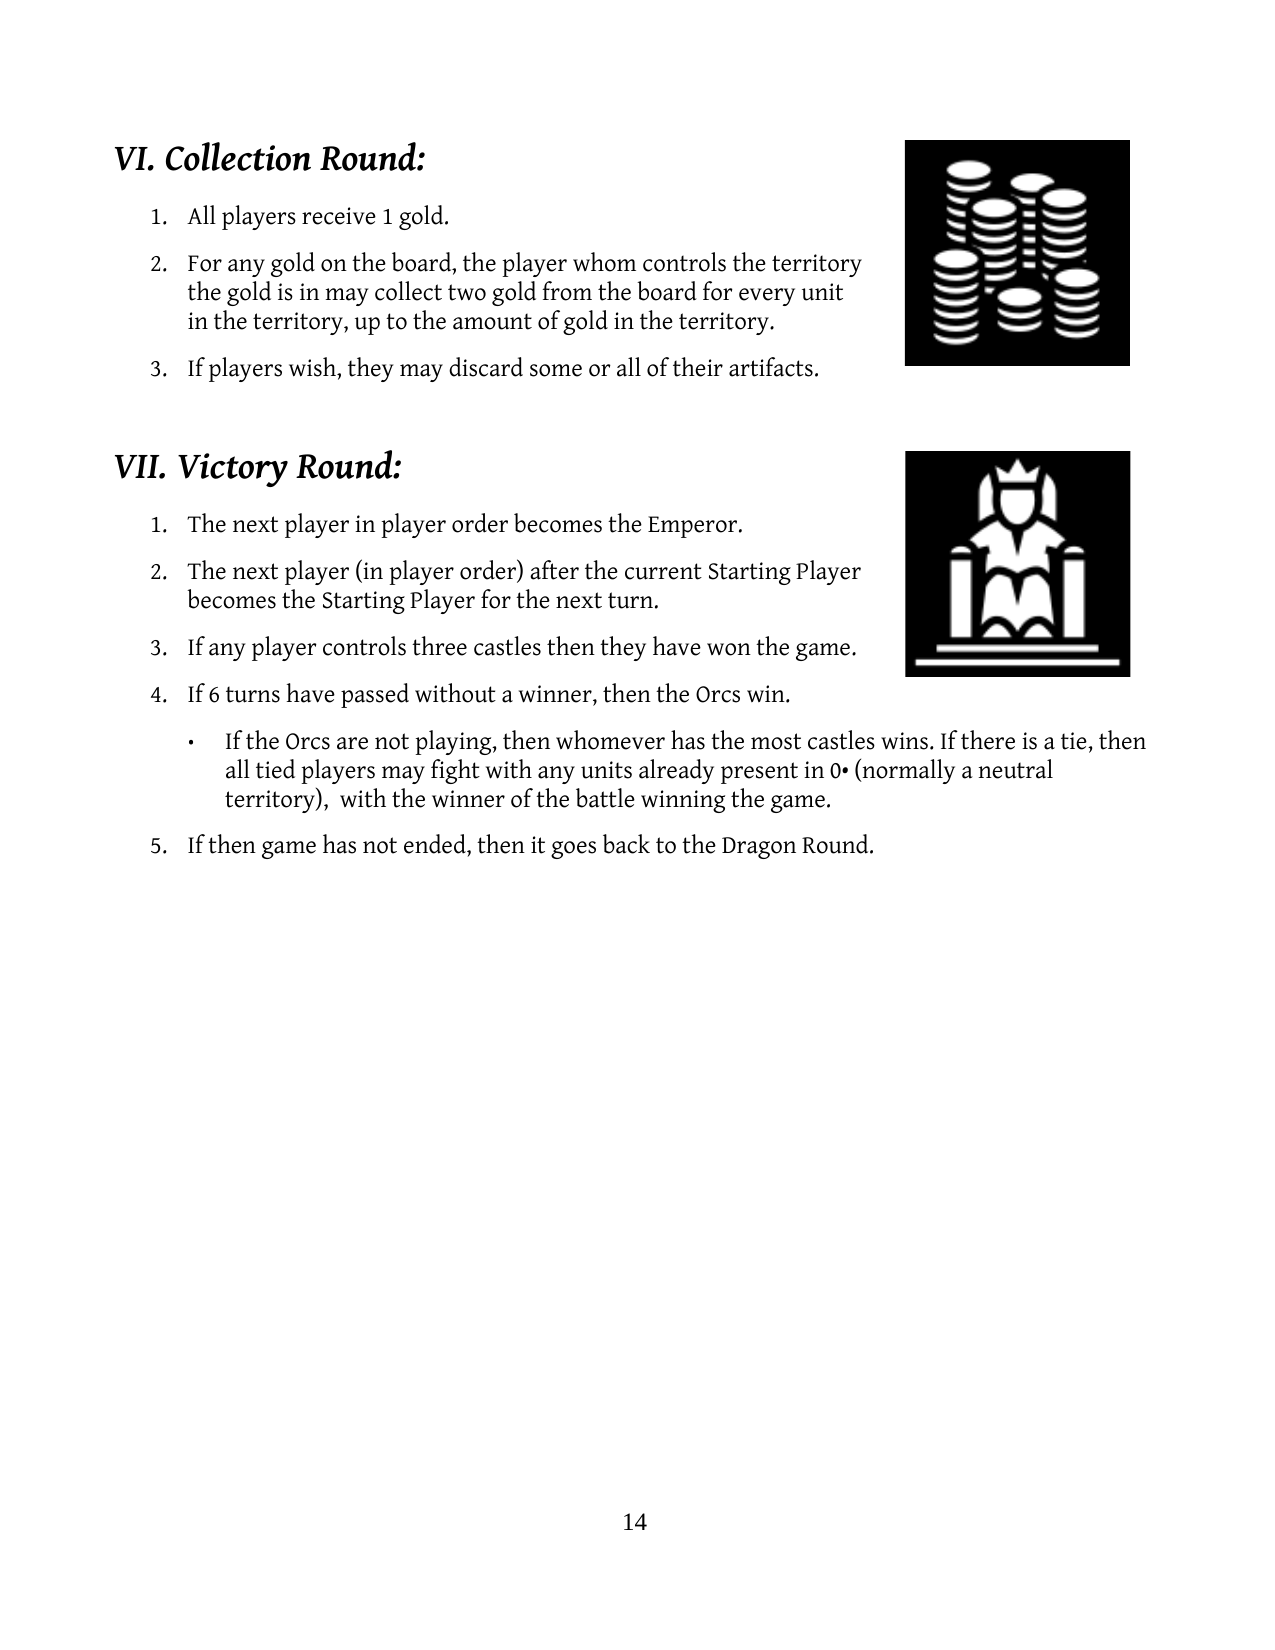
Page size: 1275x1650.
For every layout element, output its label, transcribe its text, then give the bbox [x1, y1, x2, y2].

subtitle VI. Collection Round: [112, 137, 1162, 181]
list If the Orcs are not playing, then whomever has the most castles wins. If there is a tie, then all tied players may fight with any units already present in 0• (normally a neutral territory), with the winner of the battle winning the game. [187, 727, 1162, 814]
picture [904, 140, 1130, 366]
list [1130, 202, 1162, 231]
list If 6 turns have passed without a winner, then the Orcs win. [150, 680, 1162, 709]
list The next player in player order becomes the Emperor. [150, 511, 905, 540]
list If then game has not ended, then it goes back to the Dragon Round. [150, 832, 1162, 861]
list All players receive 1 gold. [150, 202, 904, 231]
list If any player controls three castles then they have won the game. [150, 633, 905, 662]
picture [905, 451, 1131, 677]
list For any gold on the board, the player whom controls the territory the gold is in may collect two gold from the board for every unit in the territory, up to the amount of gold in the territory. [150, 249, 904, 336]
list The next player (in player order) after the current Starting Player becomes the Starting Player for the next turn. [150, 558, 905, 616]
list If players wish, they may discard some or all of their artifacts. [150, 354, 1162, 383]
subtitle VII. Victory Round: [112, 446, 1162, 489]
